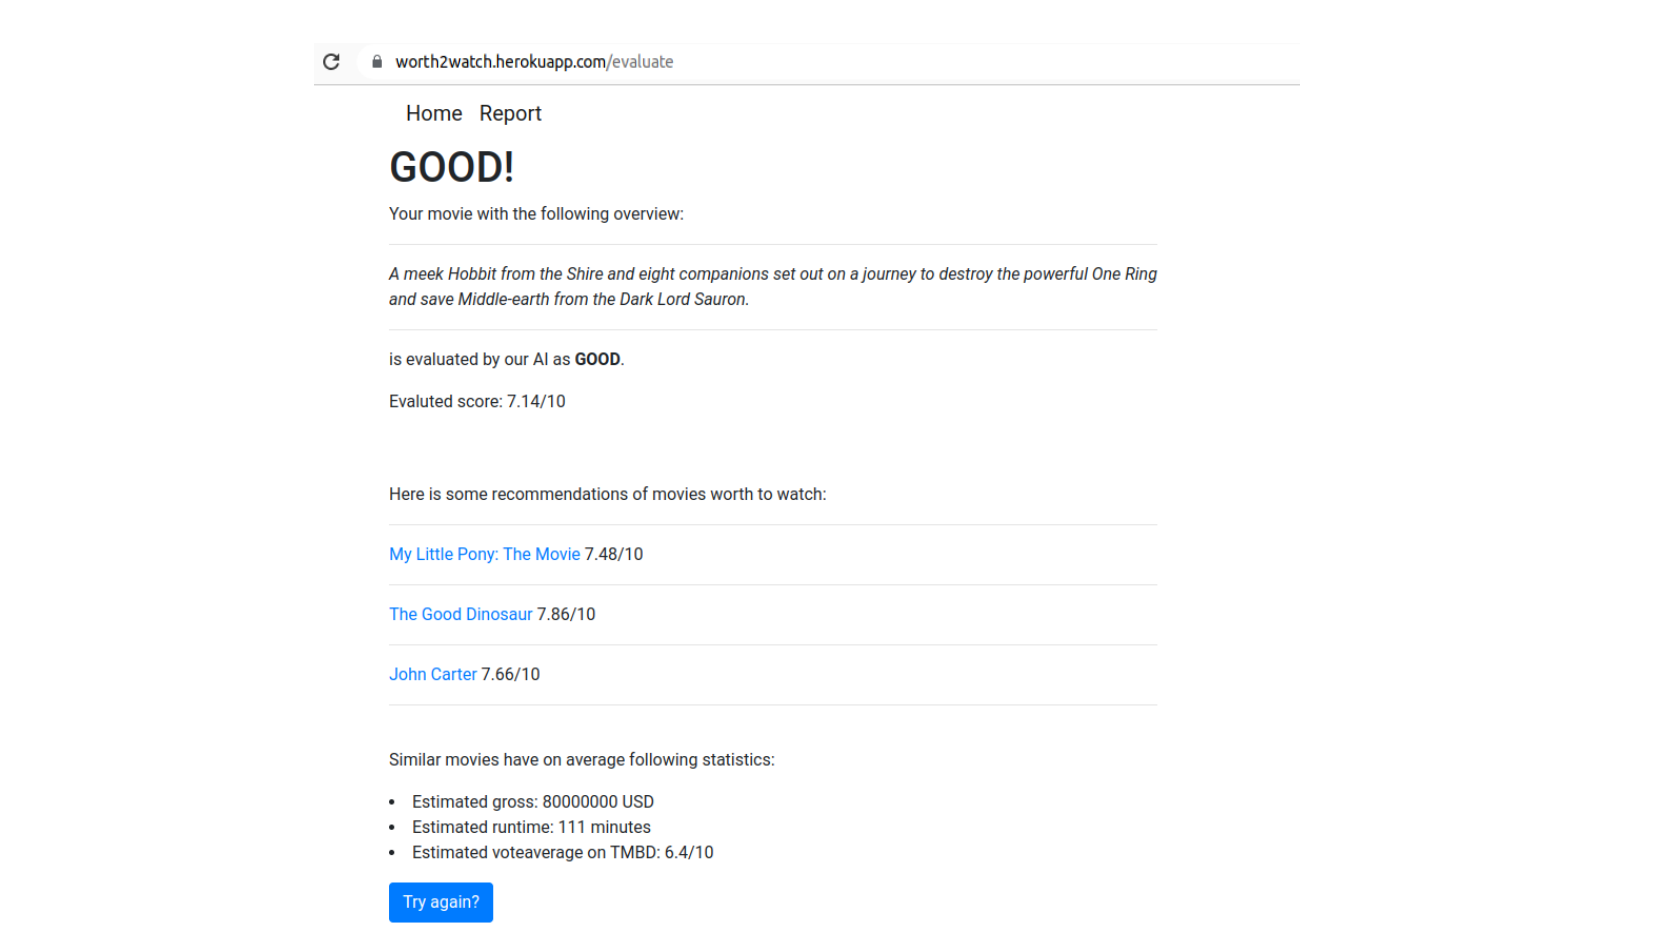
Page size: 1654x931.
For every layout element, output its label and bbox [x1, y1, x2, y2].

picture [314, 43, 1300, 931]
